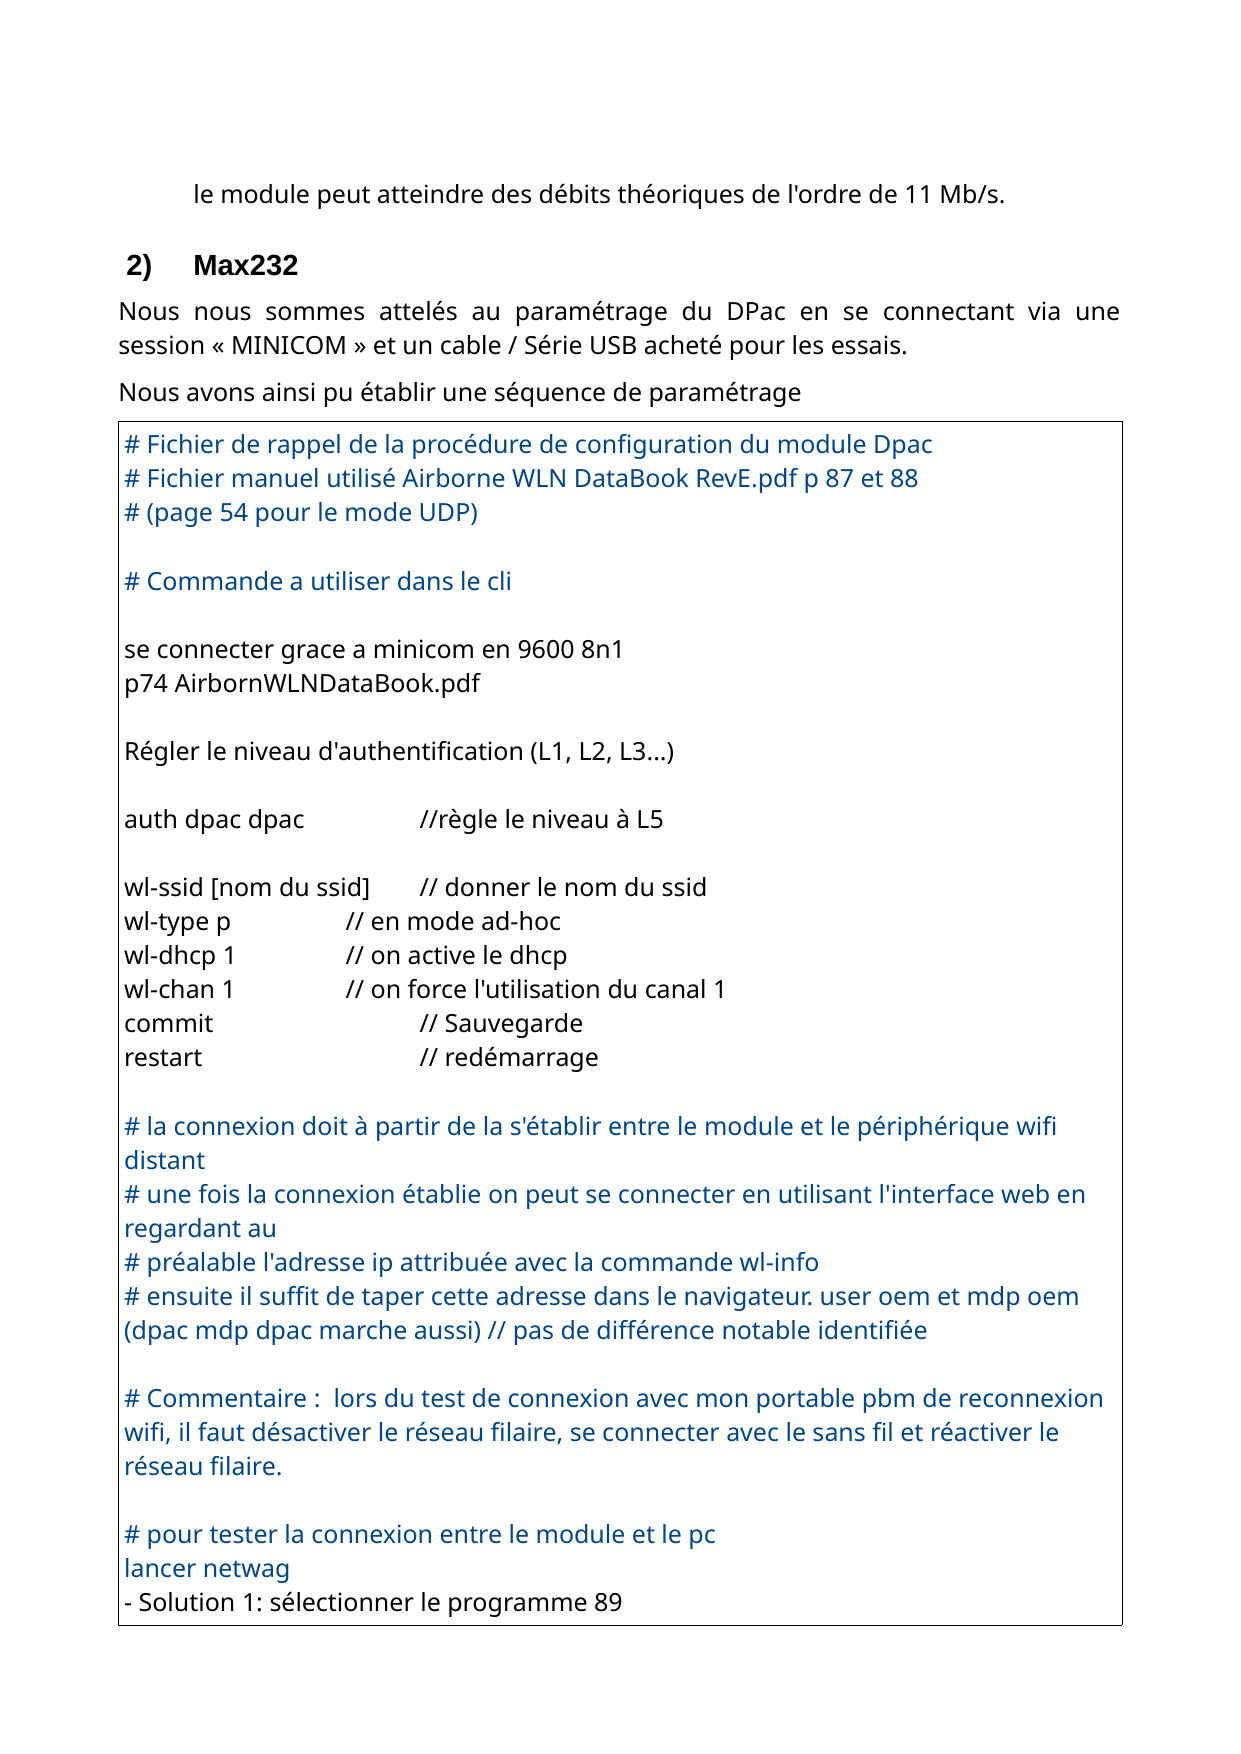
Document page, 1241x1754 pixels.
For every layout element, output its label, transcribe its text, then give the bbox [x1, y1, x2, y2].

list le module peut atteindre des débits théoriques de l'ordre de 11 Mb/s. [156, 176, 1122, 210]
text Nous nous sommes attelés au paramétrage du DPac en se connectant via une session « MINICOM » et un cable / Série USB acheté pour les essais. [118, 294, 1122, 362]
text Nous avons ainsi pu établir une séquence de paramétrage [118, 374, 1122, 409]
subtitle Max232 [118, 248, 1122, 281]
table_header # Fichier de rappel de la procédure de configuration du module Dpac # Fichier manuel utilisé Airborne WLN DataBook RevE.pdf p 87 et 88 # (page 54 pour le mode UDP) # Commande a utiliser dans le cli se connecter grace a minicom en 9600 8n1 p74 AirbornWLNDataBook.pdf Régler le niveau d'authentification (L1, L2, L3...) auth dpac dpac //règle le niveau à L5 wl-ssid [nom du ssid] // donner le nom du ssid wl-type p // en mode ad-hoc wl-dhcp 1 // on active le dhcp wl-chan 1 // on force l'utilisation du canal 1 commit // Sauvegarde restart // redémarrage # la connexion doit à partir de la s'établir entre le module et le périphérique wifi distant # une fois la connexion établie on peut se connecter en utilisant l'interface web en regardant au # préalable l'adresse ip attribuée avec la commande wl-info # ensuite il suffit de taper cette adresse dans le navigateur. user oem et mdp oem (dpac mdp dpac marche aussi) // pas de différence notable identifiée # Commentaire : lors du test de connexion avec mon portable pbm de reconnexion wifi, il faut désactiver le réseau filaire, se connecter avec le sans fil et réactiver le réseau filaire. # pour tester la connexion entre le module et le pc lancer netwag - Solution 1: sélectionner le programme 89 [119, 422, 1122, 1625]
